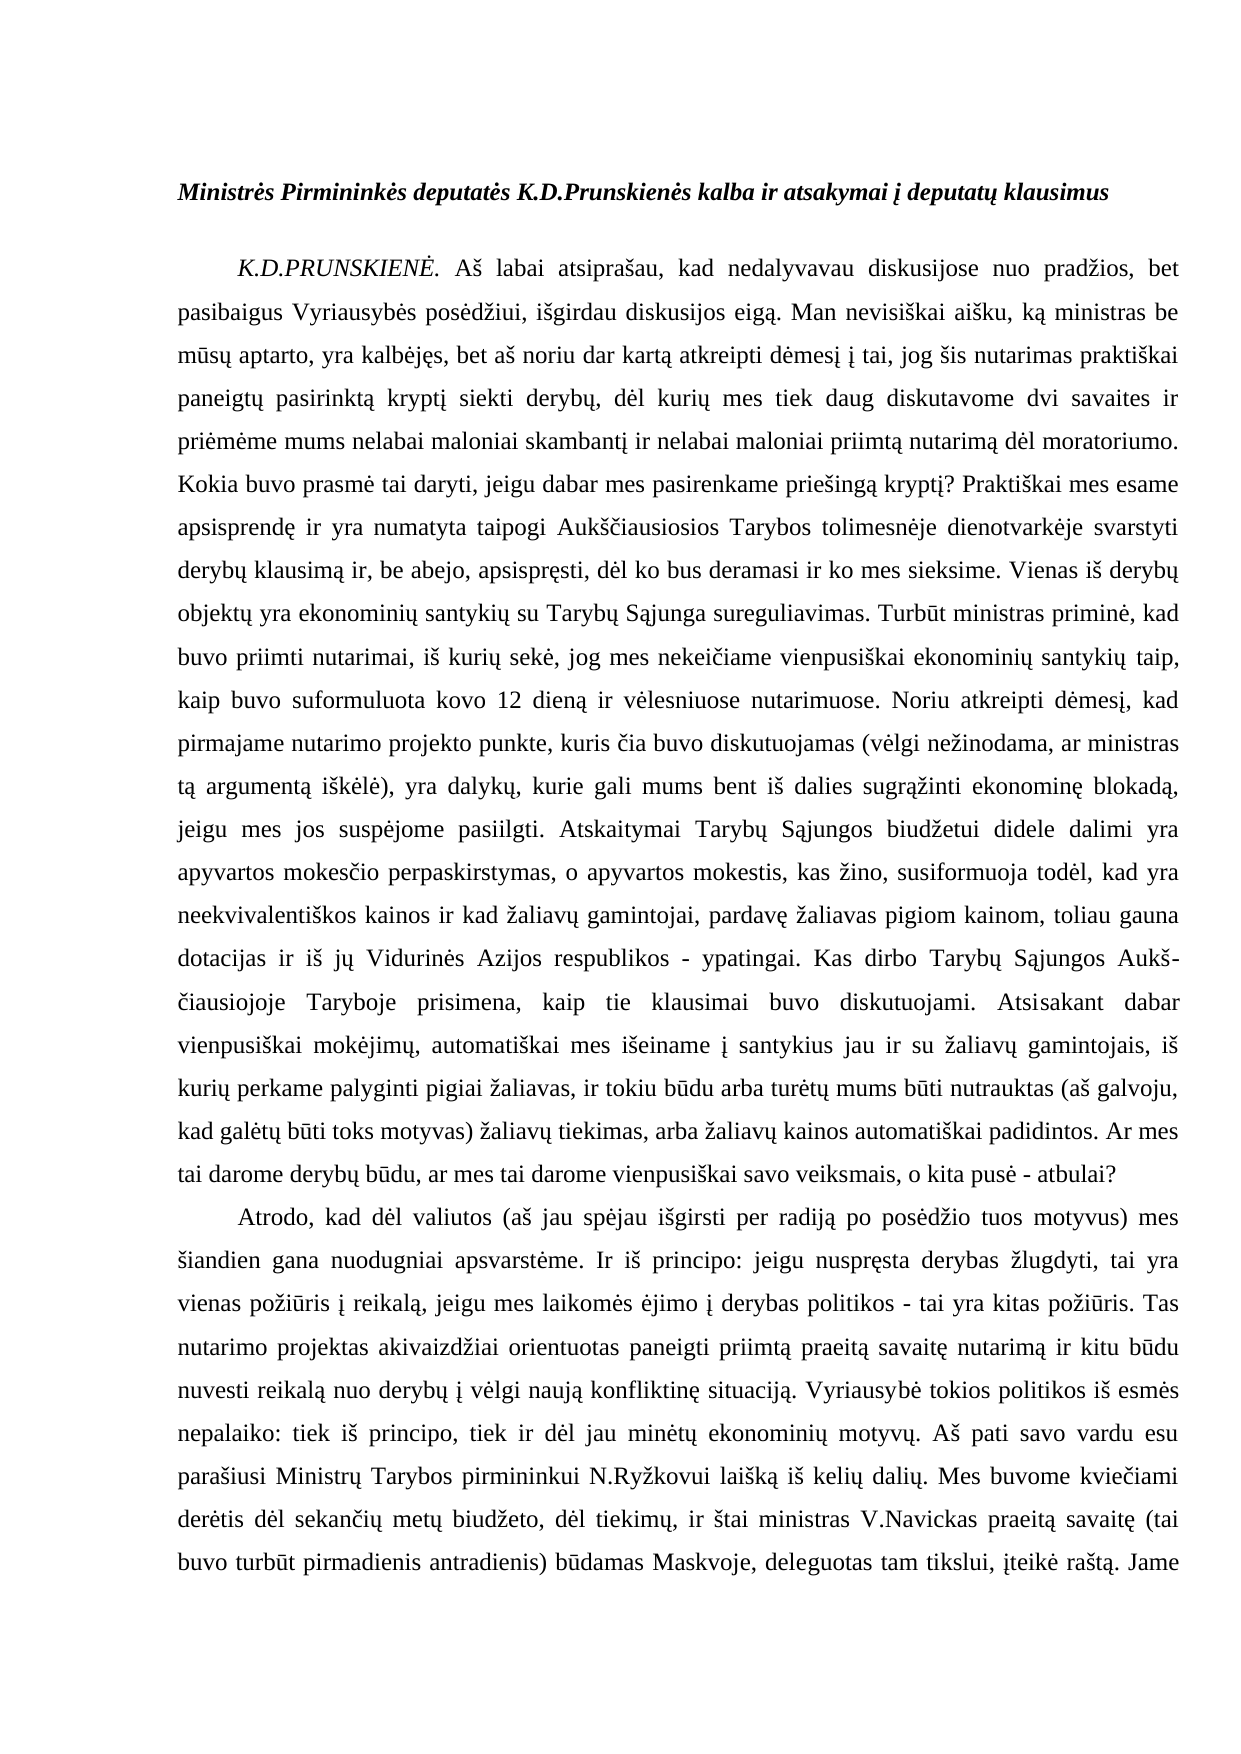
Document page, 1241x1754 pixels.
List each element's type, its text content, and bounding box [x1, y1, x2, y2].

text Atrodo, kad dėl valiutos (aš jau spėjau išgirsti per radiją po posėdžio tuos motyvus) mes šiandien gana nuodugniai apsvarstėme. Ir iš principo: jeigu nuspręsta derybas žlugdyti, tai yra vienas požiūris į reikalą, jeigu mes laiko­mės ėjimo į derybas politikos - tai yra kitas požiūris. Tas nutarimo projektas akivaizdžiai orientuotas paneigti priimtą praeitą savaitę nutarimą ir kitu būdu nuvesti reikalą nuo derybų į vėlgi naują konfliktinę situaciją. Vyriausy­bė tokios politikos iš esmės nepalaiko: tiek iš principo, tiek ir dėl jau minėtų ekonominių motyvų. Aš pati savo vardu esu parašiusi Ministrų Tarybos pirmininkui N.Ryžkovui laišką iš kelių dalių. Mes buvome kviečiami derėtis dėl sekančių metų biudžeto, dėl tiekimų, ir štai ministras V.Navickas praeitą savaitę (tai buvo turbūt pirmadienis antradienis) būdamas Maskvoje, dele­guotas tam tikslui, įteikė raštą. Jame [177, 1202, 1180, 1576]
text K.D.PRUNSKIENĖ. Aš labai atsiprašau, kad nedalyvavau diskusijose nuo pradžios, bet pasibaigus Vyriausybės posėdžiui, išgirdau diskusijos eigą. Man nevisiškai aišku, ką ministras be mūsų aptarto, yra kalbėjęs, bet aš noriu dar kartą atkreipti dėmesį į tai, jog šis nutarimas praktiškai paneigtų pasirinktą kryptį siekti derybų, dėl kurių mes tiek daug diskutavome dvi savaites ir priėmėme mums nelabai maloniai skambantį ir nelabai maloniai priimtą nutarimą dėl moratoriumo. Kokia buvo prasmė tai daryti, jeigu dabar mes pasirenkame priešingą kryptį? Praktiškai mes esame apsisprendę ir yra numatyta taipogi Aukščiausiosios Tarybos tolimesnėje dienotvarkėje svarstyti derybų klausimą ir, be abejo, apsispręsti, dėl ko bus deramasi ir ko mes sieksime. Vienas iš derybų objektų yra ekonominių santykių su Tarybų Sąjunga sureguliavimas. Turbūt ministras priminė, kad buvo priimti nutari­mai, iš kurių sekė, jog mes nekeičiame vienpusiškai ekonominių santykių ­taip, kaip buvo suformuluota kovo 12 dieną ir vėlesniuose nutarimuose. Noriu atkreipti dėmesį, kad pirmajame nutarimo projekto punkte, kuris čia buvo diskutuojamas (vėlgi nežinodama, ar ministras tą argumentą iškėlė), yra dalykų, kurie gali mums bent iš dalies sugrąžinti ekonominę blokadą, jeigu mes jos suspėjome pasiilgti. Atskaitymai Tarybų Sąjungos biudžetui didele dalimi yra apyvartos mokesčio perpaskirstymas, o apyvartos mokestis, kas žino, susiformuoja todėl, kad yra neekvivalentiškos kainos ir kad žaliavų gamintojai, pardavę žaliavas pigiom kainom, toliau gauna dotacijas ir iš jų Vidurinės Azijos respublikos - ypatingai. Kas dirbo Tarybų Sąjungos Aukš­čiausiojoje Taryboje prisimena, kaip tie klausimai buvo diskutuojami. Atsi­sakant dabar vienpusiškai mokėjimų, automatiškai mes išeiname į santykius jau ir su žaliavų gamintojais, iš kurių perkame palyginti pigiai žaliavas, ir tokiu būdu arba turėtų mums būti nutrauktas (aš galvoju, kad galėtų būti toks motyvas) žaliavų tiekimas, arba žaliavų kainos automatiškai padidintos. Ar mes tai darome derybų būdu, ar mes tai darome vienpusiškai savo veiks­mais, o kita pusė - atbulai? [177, 253, 1180, 1188]
subtitle Ministrės Pirmininkės deputatės K.D.Prunskienės kalba ir atsakymai į deputatų klausimus [177, 177, 1181, 206]
